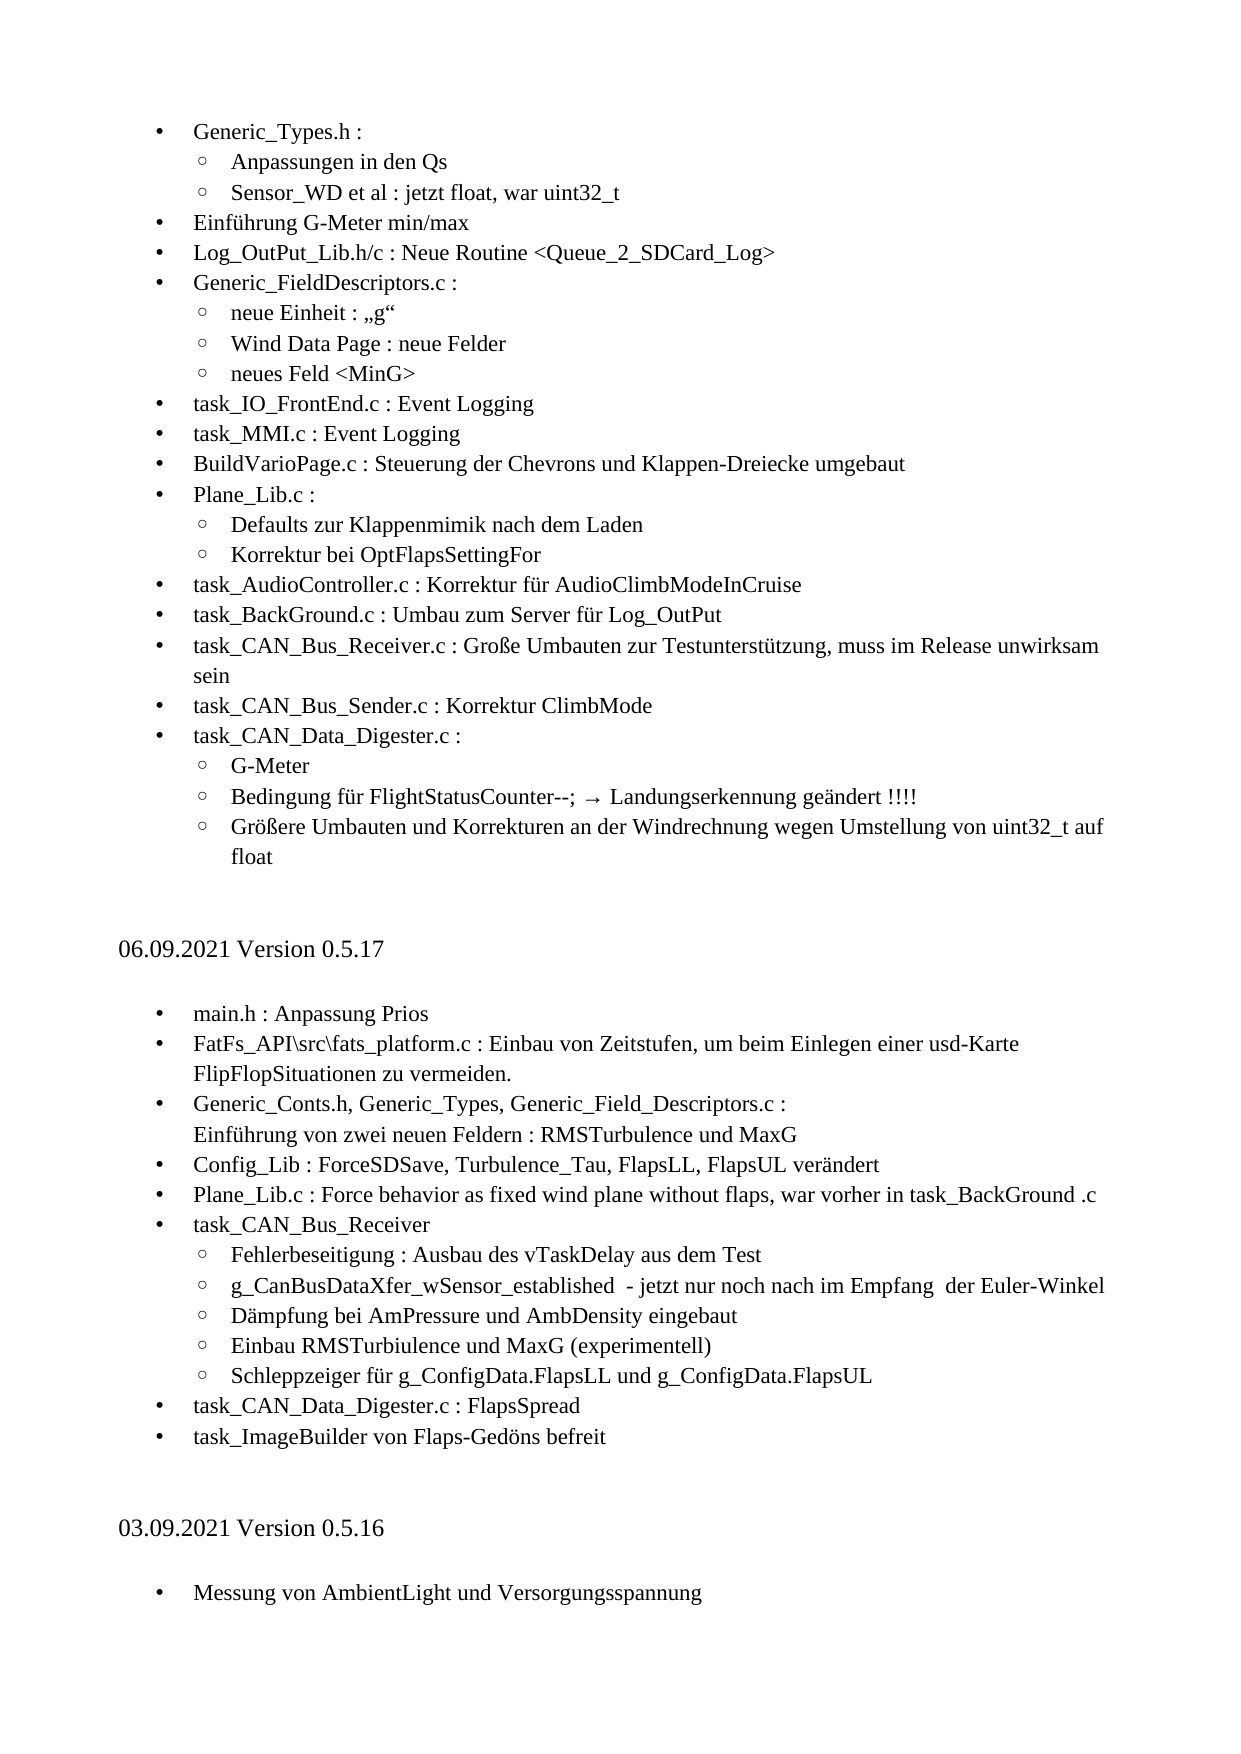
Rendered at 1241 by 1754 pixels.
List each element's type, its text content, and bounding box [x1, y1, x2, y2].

list Messung von AmbientLight und Versorgungsspannung [156, 1579, 1122, 1606]
list task_CAN_Data_Digester.c : FlapsSpread [156, 1392, 1122, 1419]
list Schleppzeiger für g_ConfigData.FlapsLL und g_ConfigData.FlapsUL [193, 1362, 1122, 1389]
list BuildVarioPage.c : Steuerung der Chevrons und Klappen-Dreiecke umgebaut [156, 450, 1122, 477]
list task_MMI.c : Event Logging [156, 420, 1122, 447]
list Einbau RMSTurbiulence und MaxG (experimentell) [193, 1332, 1122, 1358]
list Generic_FieldDescriptors.c : [156, 269, 1122, 296]
list Wind Data Page : neue Felder [193, 329, 1122, 356]
list G-Meter [193, 752, 1122, 779]
list neues Feld <MinG> [193, 360, 1122, 386]
list Config_Lib : ForceSDSave, Turbulence_Tau, FlapsLL, FlapsUL verändert [156, 1151, 1122, 1177]
list Sensor_WD et al : jetzt float, war uint32_t [193, 178, 1122, 205]
list task_CAN_Bus_Receiver.c : Große Umbauten zur Testunterstützung, muss im Release unwirksam sein [156, 632, 1122, 688]
list task_BackGround.c : Umbau zum Server für Log_OutPut [156, 601, 1122, 628]
list Korrektur bei OptFlapsSettingFor [193, 541, 1122, 567]
list Dämpfung bei AmPressure und AmbDensity eingebaut [193, 1302, 1122, 1328]
list Bedingung für FlightStatusCounter--; → Landungserkennung geändert !!!! [193, 783, 1122, 809]
text 06.09.2021 Version 0.5.17 [118, 934, 1122, 996]
list Generic_Conts.h, Generic_Types, Generic_Field_Descriptors.c : Einführung von zwei neuen Feldern : RMSTurbulence und MaxG [156, 1090, 1122, 1147]
list task_CAN_Bus_Sender.c : Korrektur ClimbMode [156, 692, 1122, 718]
list Größere Umbauten und Korrekturen an der Windrechnung wegen Umstellung von uint32_t auf float [193, 813, 1122, 869]
list Anpassungen in den Qs [193, 148, 1122, 175]
list Einführung G-Meter min/max [156, 209, 1122, 235]
list task_CAN_Data_Digester.c : [156, 722, 1122, 749]
list g_CanBusDataXfer_wSensor_established - jetzt nur noch nach im Empfang der Euler-Winkel [193, 1272, 1122, 1298]
list task_ImageBuilder von Flaps-Gedöns befreit [156, 1423, 1122, 1449]
list Generic_Types.h : [156, 118, 1122, 144]
list Log_OutPut_Lib.h/c : Neue Routine <Queue_2_SDCard_Log> [156, 239, 1122, 265]
list Plane_Lib.c : [156, 481, 1122, 507]
list Plane_Lib.c : Force behavior as fixed wind plane without flaps, war vorher in task_BackGround .c [156, 1181, 1122, 1207]
list Defaults zur Klappenmimik nach dem Laden [193, 511, 1122, 537]
list task_IO_FrontEnd.c : Event Logging [156, 390, 1122, 416]
list main.h : Anpassung Prios [156, 1000, 1122, 1026]
list neue Einheit : „g“ [193, 299, 1122, 326]
text 03.09.2021 Version 0.5.16 [118, 1513, 1122, 1575]
list Fehlerbeseitigung : Ausbau des vTaskDelay aus dem Test [193, 1241, 1122, 1268]
list task_CAN_Bus_Receiver [156, 1211, 1122, 1238]
list FatFs_API\src\fats_platform.c : Einbau von Zeitstufen, um beim Einlegen einer usd-Karte FlipFlopSituationen zu vermeiden. [156, 1030, 1122, 1087]
list task_AudioController.c : Korrektur für AudioClimbModeInCruise [156, 571, 1122, 598]
